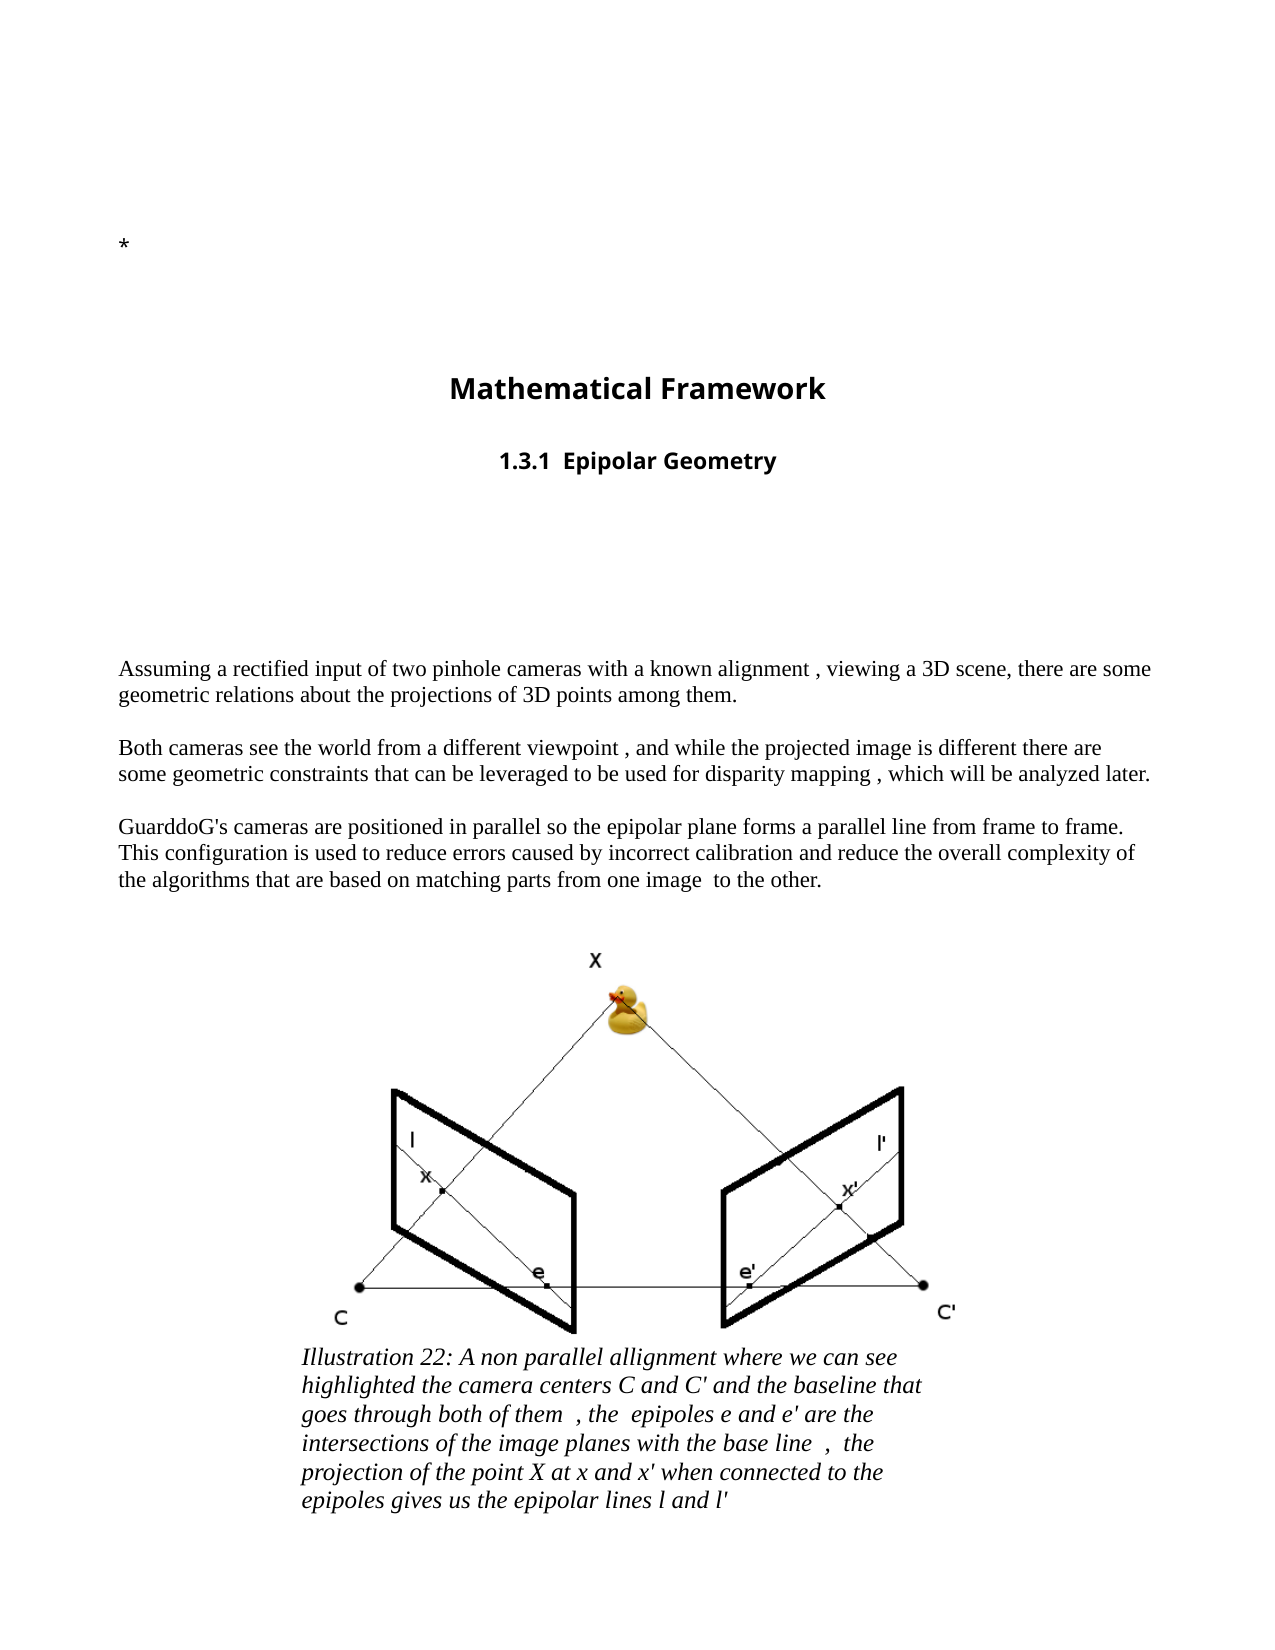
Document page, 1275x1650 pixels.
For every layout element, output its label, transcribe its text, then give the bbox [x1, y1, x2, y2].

text GuarddoG's cameras are positioned in parallel so the epipolar plane forms a parallel line from frame to frame. This configuration is used to reduce errors caused by incorrect calibration and reduce the overall complexity of the algorithms that are based on matching parts from one image to the other. [118, 813, 1157, 892]
text Mathematical Framework [118, 368, 1157, 408]
text Both cameras see the world from a different viewpoint , and while the projected image is different there are some geometric constraints that can be leveraged to be used for disparity mapping , which will be analyzed later. [118, 734, 1157, 787]
text Assuming a rectified input of two pinhole cameras with a known alignment , viewing a 3D scene, there are some geometric relations about the projections of 3D points among them. [118, 655, 1157, 708]
text * [118, 232, 1157, 260]
picture [301, 936, 974, 1342]
text 1.3.1 Epipolar Geometry [118, 445, 1157, 476]
text Illustration 22: A non parallel allignment where we can see highlighted the camera centers C and C' and the baseline that goes through both of them , the epipoles e and e' are the intersections of the image planes with the base line , the projection of the point X at x and x' when connected to the epipoles gives us the epipolar lines l and l' [301, 1342, 974, 1514]
